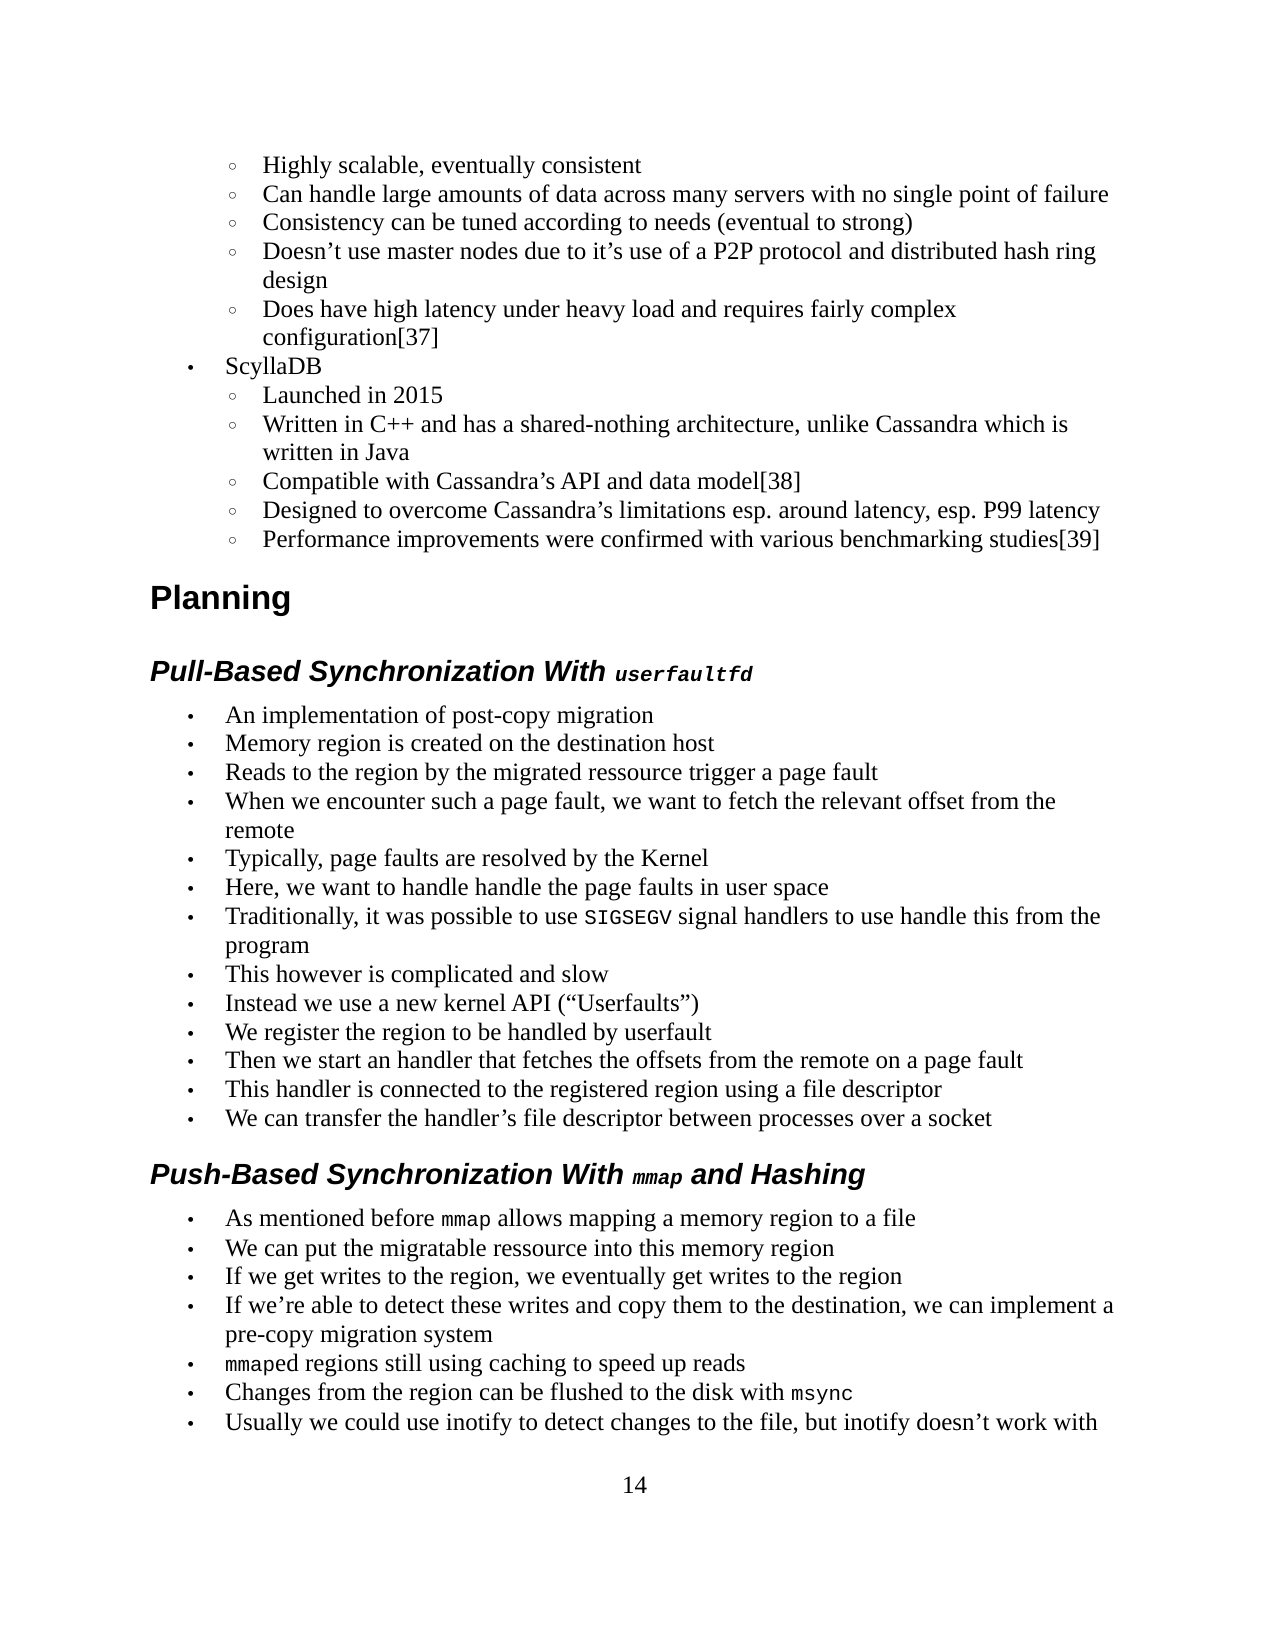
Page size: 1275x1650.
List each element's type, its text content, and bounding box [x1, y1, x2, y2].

list Designed to overcome Cassandra’s limitations esp. around latency, esp. P99 latency [225, 495, 1125, 524]
list Consistency can be tuned according to needs (eventual to strong) [225, 207, 1125, 236]
subtitle Push-Based Synchronization With mmap and Hashing [150, 1157, 1125, 1191]
list This handler is connected to the registered region using a file descriptor [187, 1074, 1125, 1103]
list Usually we could use inotify to detect changes to the file, but inotify doesn’t work with [187, 1407, 1125, 1436]
subtitle Planning [150, 577, 1125, 616]
list Traditionally, it was possible to use SIGSEGV signal handlers to use handle this from the program [187, 901, 1125, 959]
list Memory region is created on the destination host [187, 728, 1125, 757]
list This however is complicated and slow [187, 959, 1125, 988]
list Does have high latency under heavy load and requires fairly complex configuration[37] [225, 294, 1125, 351]
list If we’re able to detect these writes and copy them to the destination, we can implement a pre-copy migration system [187, 1290, 1125, 1348]
list Changes from the region can be flushed to the disk with msync [187, 1377, 1125, 1407]
subtitle Pull-Based Synchronization With userfaultfd [150, 654, 1125, 687]
list Written in C++ and has a shared-nothing architecture, unlike Cassandra which is written in Java [225, 409, 1125, 466]
list An implementation of post-copy migration [187, 700, 1125, 728]
list Reads to the region by the migrated ressource trigger a page fault [187, 757, 1125, 786]
list Doesn’t use master nodes due to it’s use of a P2P protocol and distributed hash ring design [225, 236, 1125, 294]
list ScyllaDB [187, 351, 1125, 380]
list mmaped regions still using caching to speed up reads [187, 1348, 1125, 1377]
list We can put the migratable ressource into this memory region [187, 1233, 1125, 1261]
list We can transfer the handler’s file descriptor between processes over a socket [187, 1103, 1125, 1132]
list Highly scalable, eventually consistent [225, 150, 1125, 179]
list Here, we want to handle handle the page faults in user space [187, 872, 1125, 901]
list Performance improvements were confirmed with various benchmarking studies[39] [225, 524, 1125, 552]
list As mentioned before mmap allows mapping a memory region to a file [187, 1203, 1125, 1233]
list Can handle large amounts of data across many servers with no single point of failure [225, 179, 1125, 207]
list When we encounter such a page fault, we want to fetch the relevant offset from the remote [187, 786, 1125, 843]
list If we get writes to the region, we eventually get writes to the region [187, 1261, 1125, 1290]
list Typically, page faults are resolved by the Kernel [187, 843, 1125, 872]
list We register the region to be handled by userfault [187, 1017, 1125, 1046]
list Compatible with Cassandra’s API and data model[38] [225, 466, 1125, 495]
list Instead we use a new kernel API (“Userfaults”) [187, 988, 1125, 1017]
list Launched in 2015 [225, 380, 1125, 409]
list Then we start an handler that fetches the offsets from the remote on a page fault [187, 1046, 1125, 1074]
